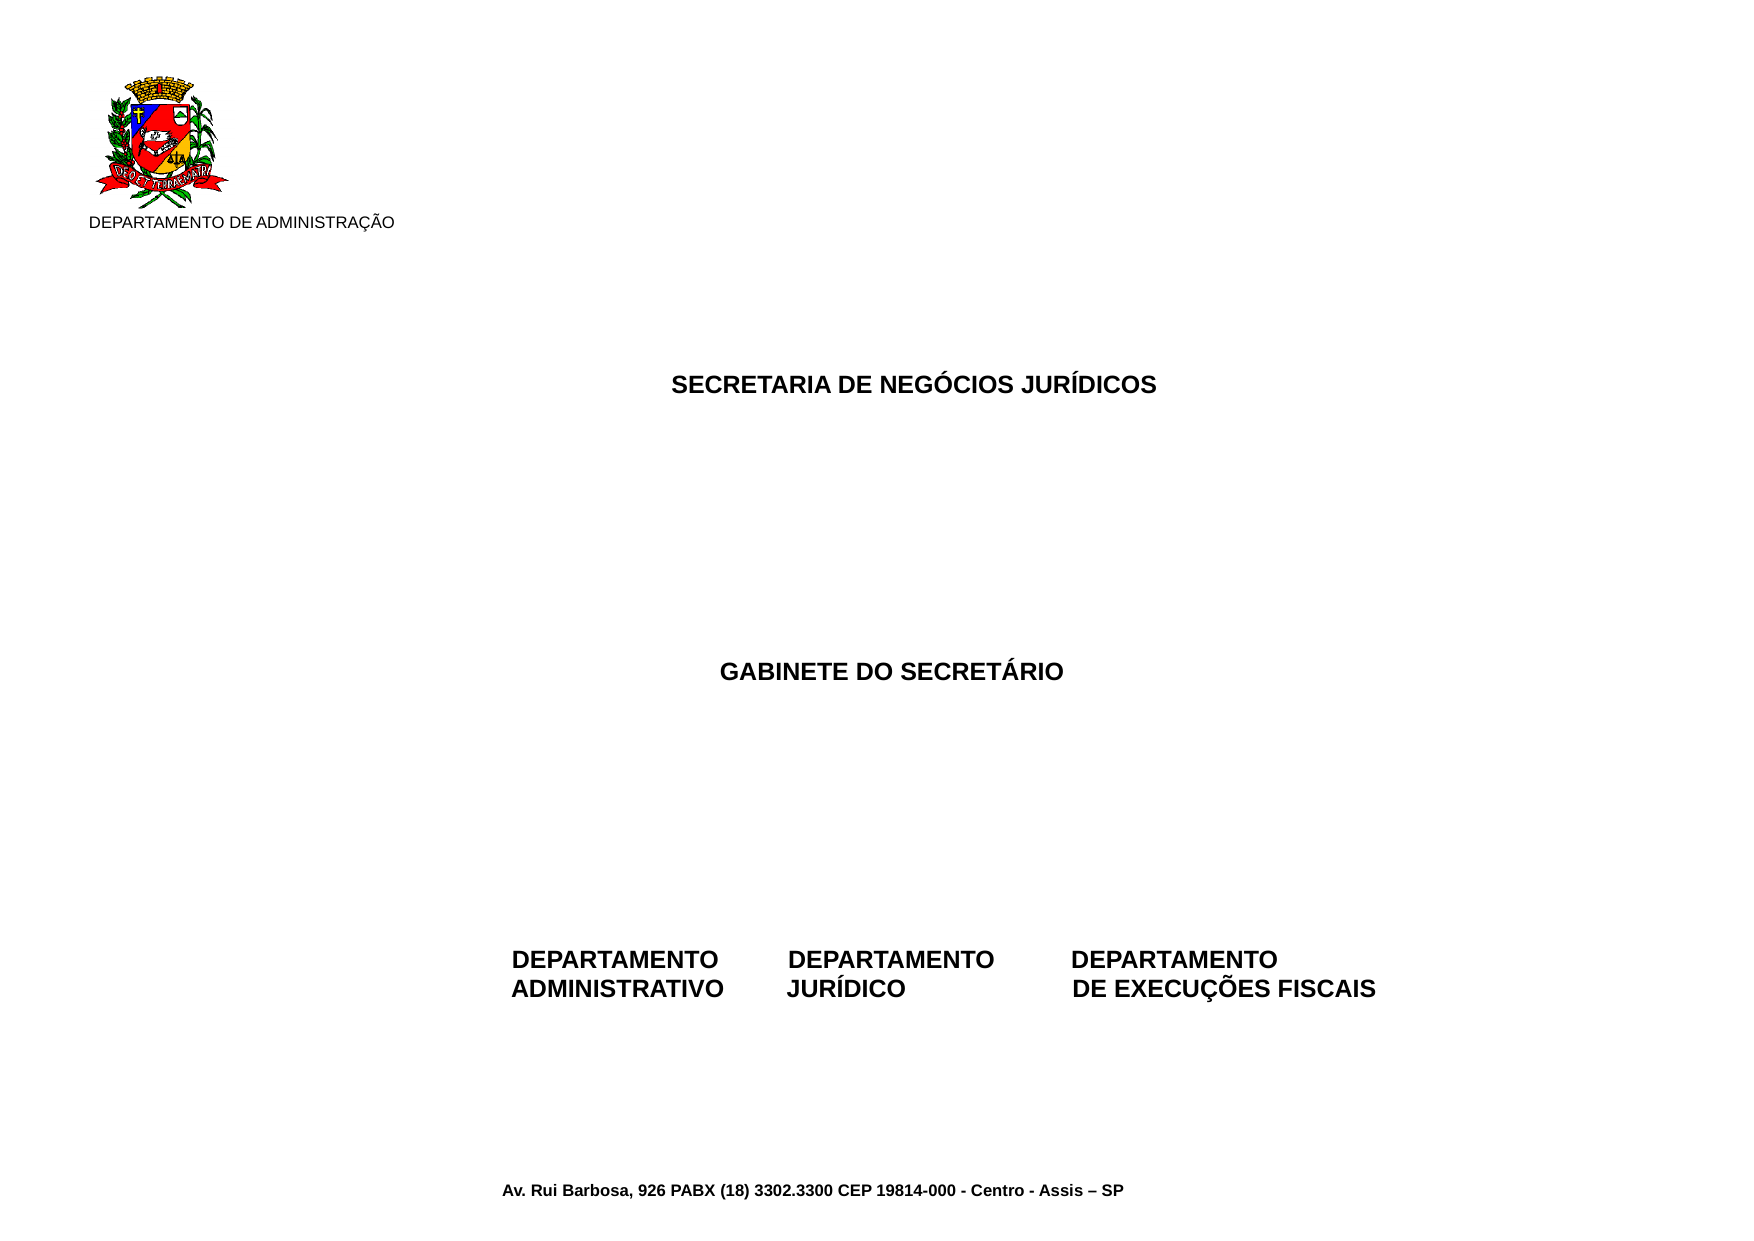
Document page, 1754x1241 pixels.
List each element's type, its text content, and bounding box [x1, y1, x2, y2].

text GABINETE DO SECRETÁRIO [89, 657, 1653, 686]
text SECRETARIA DE NEGÓCIOS JURÍDICOS [89, 370, 1653, 398]
text ADMINISTRATIVO JURÍDICO DE EXECUÇÕES FISCAIS [89, 973, 1653, 1002]
picture [88, 73, 236, 213]
text DEPARTAMENTO DEPARTAMENTO DEPARTAMENTO [89, 945, 1653, 973]
